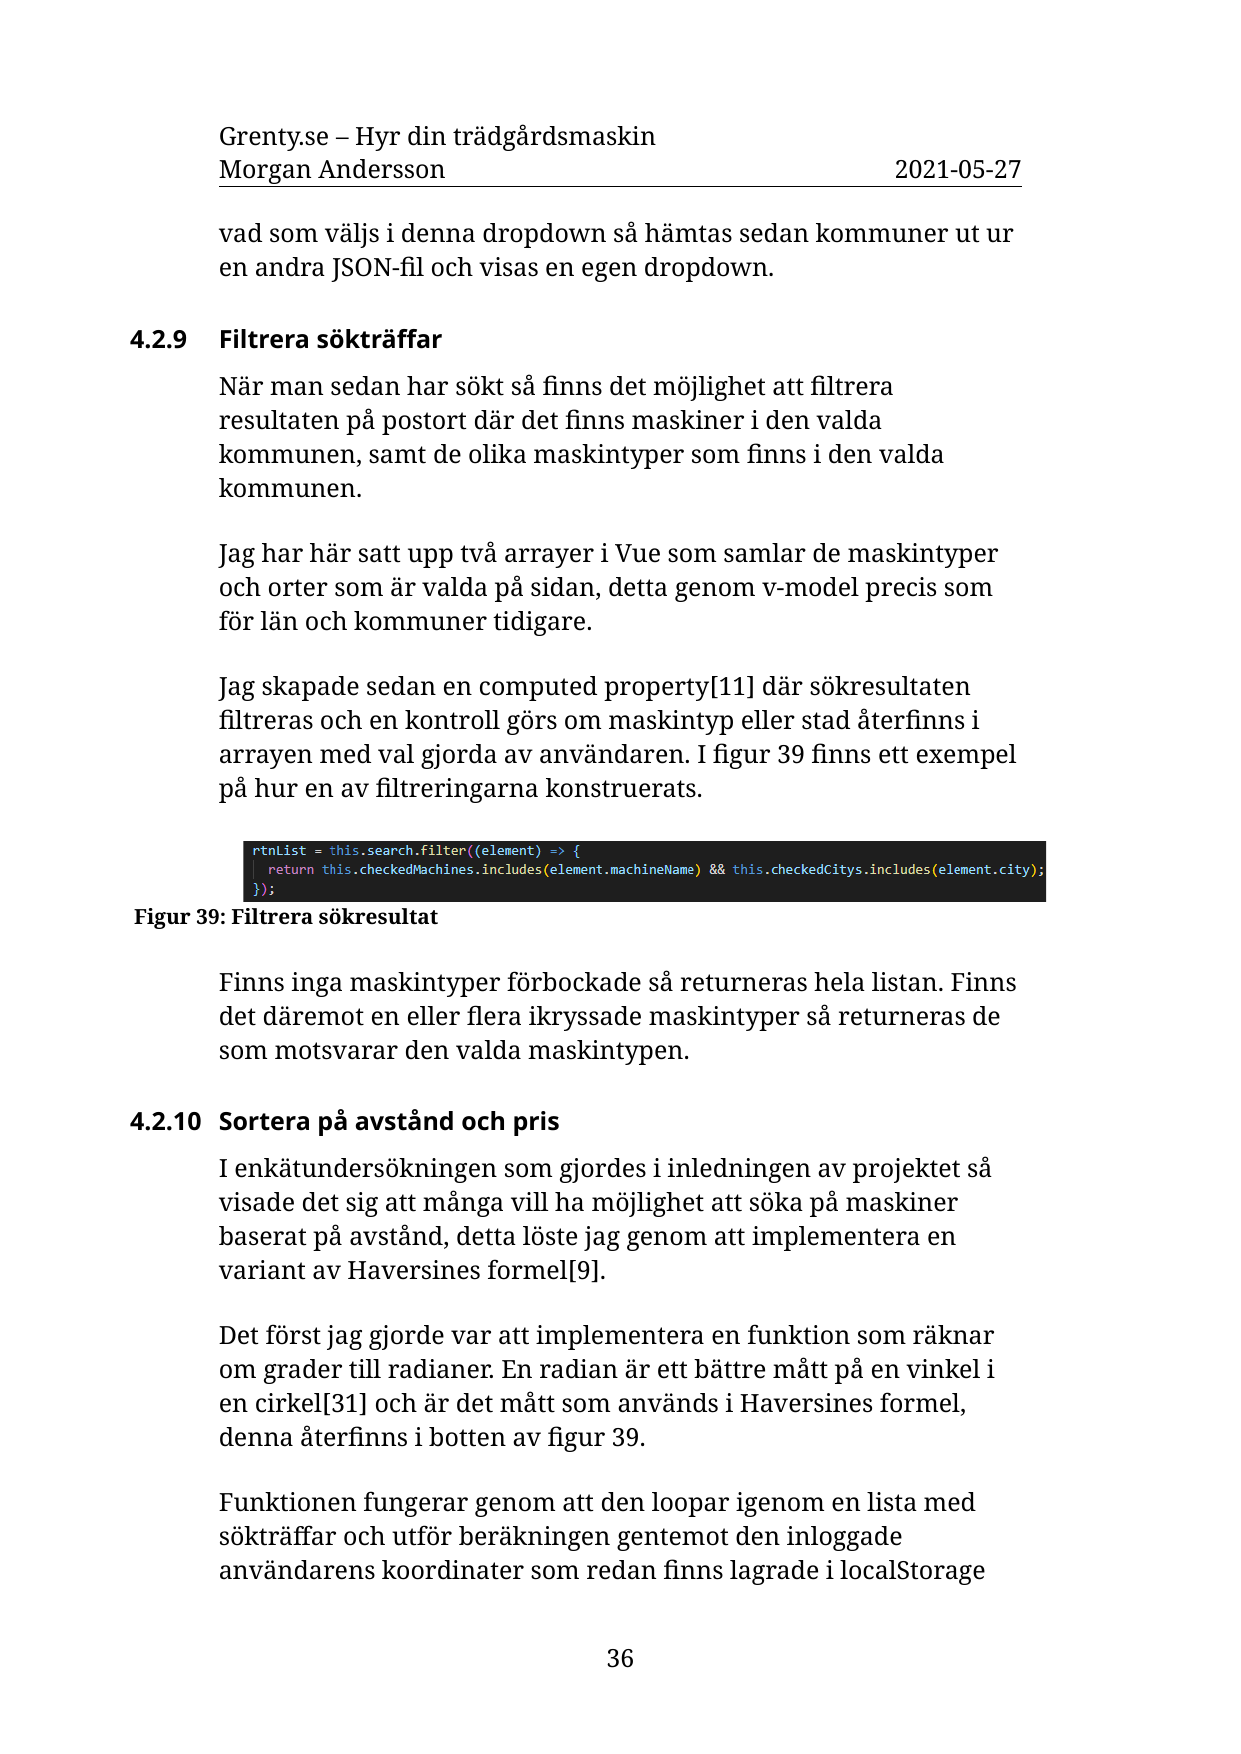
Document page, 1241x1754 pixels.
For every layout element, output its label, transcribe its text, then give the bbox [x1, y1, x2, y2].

subtitle Sortera på avstånd och pris [130, 1104, 1022, 1138]
text Figur 39: Filtrera sökresultat [134, 902, 1156, 930]
text Jag har här satt upp två arrayer i Vue som samlar de maskintyper och orter som är valda på sidan, detta genom v-model precis som för län och kommuner tidigare. [218, 535, 1022, 637]
text När man sedan har sökt så finns det möjlighet att filtrera resultaten på postort där det finns maskiner i den valda kommunen, samt de olika maskintyper som finns i den valda kommunen. [218, 368, 1022, 504]
subtitle Filtrera sökträffar [130, 321, 1022, 355]
text Jag skapade sedan en computed property[11] där sökresultaten filtreras och en kontroll görs om maskintyp eller stad återfinns i arrayen med val gjorda av användaren. I figur 39 finns ett exempel på hur en av filtreringarna konstruerats. [218, 668, 1022, 804]
text vad som väljs i denna dropdown så hämtas sedan kommuner ut ur en andra JSON-fil och visas en egen dropdown. [218, 216, 1022, 284]
text I enkätundersökningen som gjordes i inledningen av projektet så visade det sig att många vill ha möjlighet att söka på maskiner baserat på avstånd, detta löste jag genom att implementera en variant av Haversines formel[9]. [218, 1151, 1022, 1287]
text Funktionen fungerar genom att den loopar igenom en lista med sökträffar och utför beräkningen gentemot den inloggade användarens koordinater som redan finns lagrade i localStorage [218, 1485, 1022, 1587]
picture [243, 841, 1047, 902]
text Det först jag gjorde var att implementera en funktion som räknar om grader till radianer. En radian är ett bättre mått på en vinkel i en cirkel[31] och är det mått som används i Haversines formel, denna återfinns i botten av figur 39. [218, 1318, 1022, 1454]
text Finns inga maskintyper förbockade så returneras hela listan. Finns det däremot en eller flera ikryssade maskintyper så returneras de som motsvarar den valda maskintypen. [218, 930, 1022, 1067]
text [134, 829, 1156, 842]
